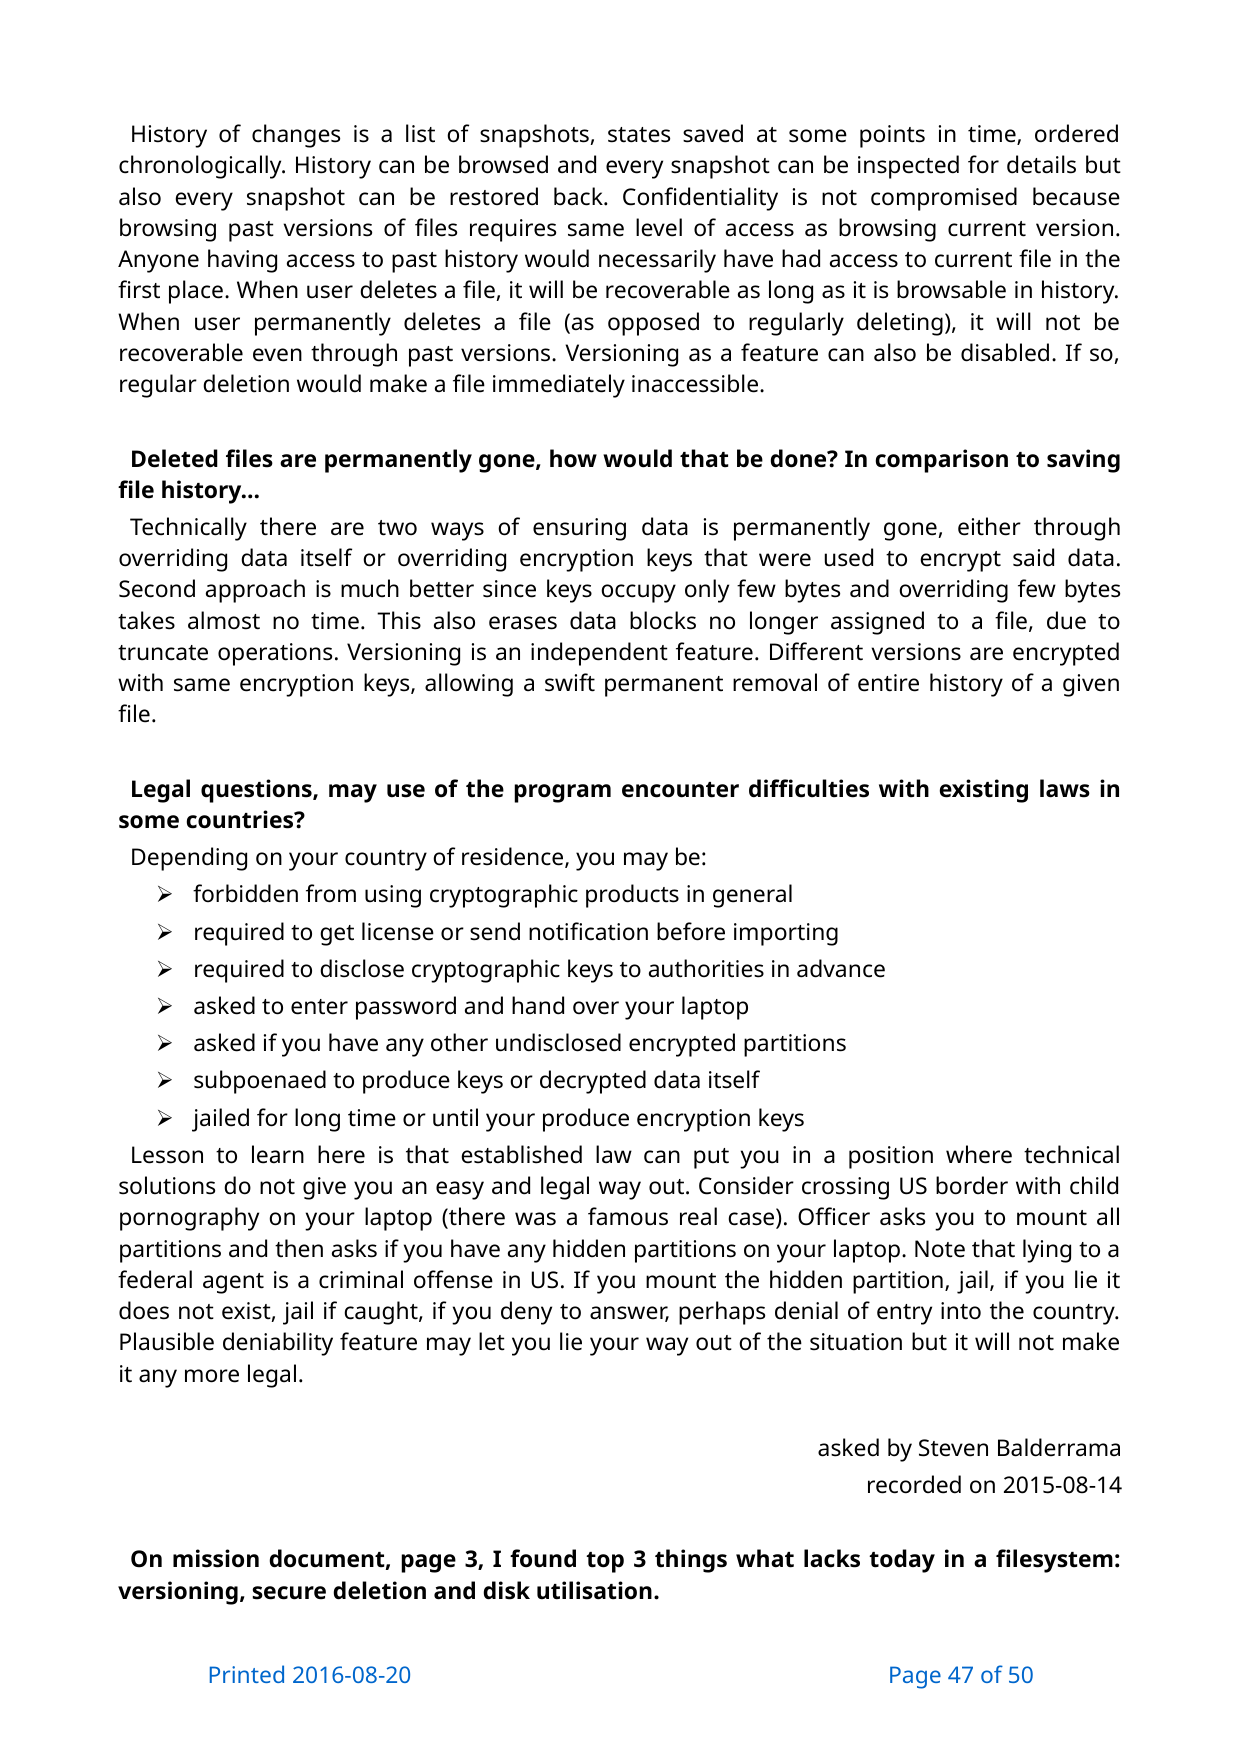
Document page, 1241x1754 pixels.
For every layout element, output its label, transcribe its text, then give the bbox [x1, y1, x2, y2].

list subpoenaed to produce keys or decrypted data itself [156, 1064, 1122, 1096]
list required to disclose cryptographic keys to authorities in advance [156, 953, 1122, 984]
list required to get license or send notification before importing [156, 916, 1122, 947]
text Technically there are two ways of ensuring data is permanently gone, either through overriding data itself or overriding encryption keys that were used to encrypt said data. Second approach is much better since keys occupy only few bytes and overriding few bytes takes almost no time. This also erases data blocks no longer assigned to a file, due to truncate operations. Versioning is an independent feature. Different versions are encrypted with same encryption keys, allowing a swift permanent removal of entire history of a given file. [118, 511, 1122, 730]
text Depending on your country of residence, you may be: [118, 841, 1122, 872]
list asked to enter password and hand over your laptop [156, 990, 1122, 1021]
list jailed for long time or until your produce encryption keys [156, 1102, 1122, 1133]
text recorded on 2015-08-14 [118, 1469, 1122, 1500]
list asked if you have any other undisclosed encrypted partitions [156, 1027, 1122, 1058]
text On mission document, page 3, I found top 3 things what lacks today in a filesystem: versioning, secure deletion and disk utilisation. [118, 1543, 1122, 1606]
text asked by Steven Balderrama [118, 1432, 1122, 1463]
list forbidden from using cryptographic products in general [156, 878, 1122, 910]
text History of changes is a list of snapshots, states saved at some points in time, ordered chronologically. History can be browsed and every snapshot can be inspected for details but also every snapshot can be restored back. Confidentiality is not compromised because browsing past versions of files requires same level of access as browsing current version. Anyone having access to past history would necessarily have had access to current file in the first place. When user deletes a file, it will be recoverable as long as it is browsable in history. When user permanently deletes a file (as opposed to regularly deleting), it will not be recoverable even through past versions. Versioning as a feature can also be disabled. If so, regular deletion would make a file immediately inaccessible. [118, 118, 1122, 399]
text Deleted files are permanently gone, how would that be done? In comparison to saving file history... [118, 442, 1122, 505]
text Lesson to learn here is that established law can put you in a position where technical solutions do not give you an easy and legal way out. Consider crossing US border with child pornography on your laptop (there was a famous real case). Officer asks you to mount all partitions and then asks if you have any hidden partitions on your laptop. Note that lying to a federal agent is a criminal offense in US. If you mount the hidden partition, jail, if you lie it does not exist, jail if caught, if you deny to answer, perhaps denial of entry into the country. Plausible deniability feature may let you lie your way out of the situation but it will not make it any more legal. [118, 1139, 1122, 1389]
text Legal questions, may use of the program encounter difficulties with existing laws in some countries? [118, 773, 1122, 835]
